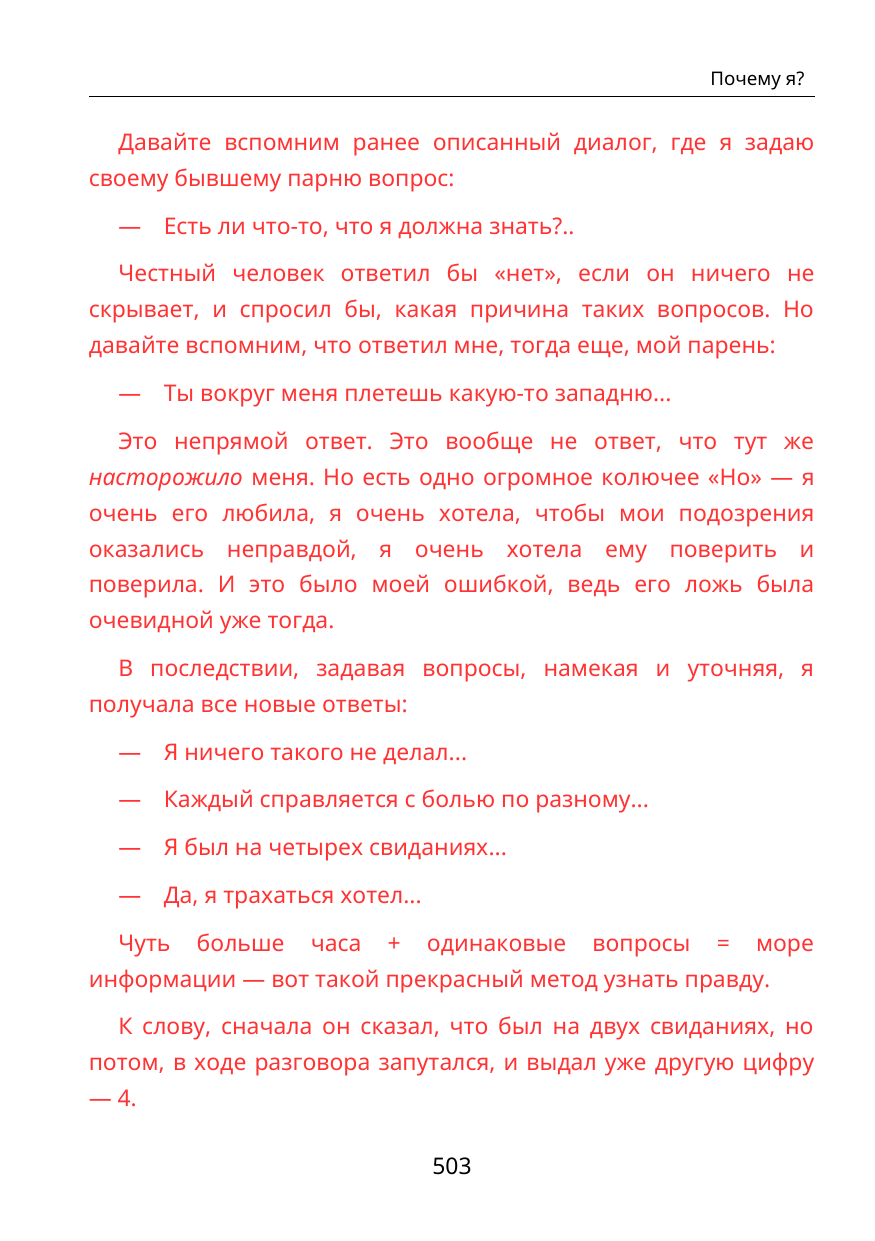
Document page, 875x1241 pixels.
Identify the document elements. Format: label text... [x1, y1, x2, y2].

list Ты вокруг меня плетешь какую-то западню... [88, 377, 815, 408]
text В последствии, задавая вопросы, намекая и уточняя, я получала все новые ответы: [88, 652, 815, 719]
list Каждый справляется с болью по разному... [88, 783, 815, 815]
list Я ничего такого не делал... [88, 736, 815, 767]
text К слову, сначала он сказал, что был на двух свиданиях, но потом, в ходе разговора запутался, и выдал уже другую цифру — 4. [88, 1010, 815, 1113]
list Да, я трахаться хотел... [88, 879, 815, 910]
list Я был на четырех свиданиях... [88, 831, 815, 862]
list Есть ли что-то, что я должна знать?.. [88, 210, 815, 241]
text Честный человек ответил бы «нет», если он ничего не скрывает, и спросил бы, какая причина таких вопросов. Но давайте вспомним, что ответил мне, тогда еще, мой парень: [88, 257, 815, 361]
text Давайте вспомним ранее описанный диалог, где я задаю своему бывшему парню вопрос: [88, 126, 815, 193]
text Чуть больше часа + одинаковые вопросы = море информации — вот такой прекрасный метод узнать правду. [88, 927, 815, 994]
text Это непрямой ответ. Это вообще не ответ, что тут же насторожило меня. Но есть одно огромное колючее «Но» — я очень его любила, я очень хотела, чтобы мои подозрения оказались неправдой, я очень хотела ему поверить и поверила. И это было моей ошибкой, ведь его ложь была очевидной уже тогда. [88, 425, 815, 636]
